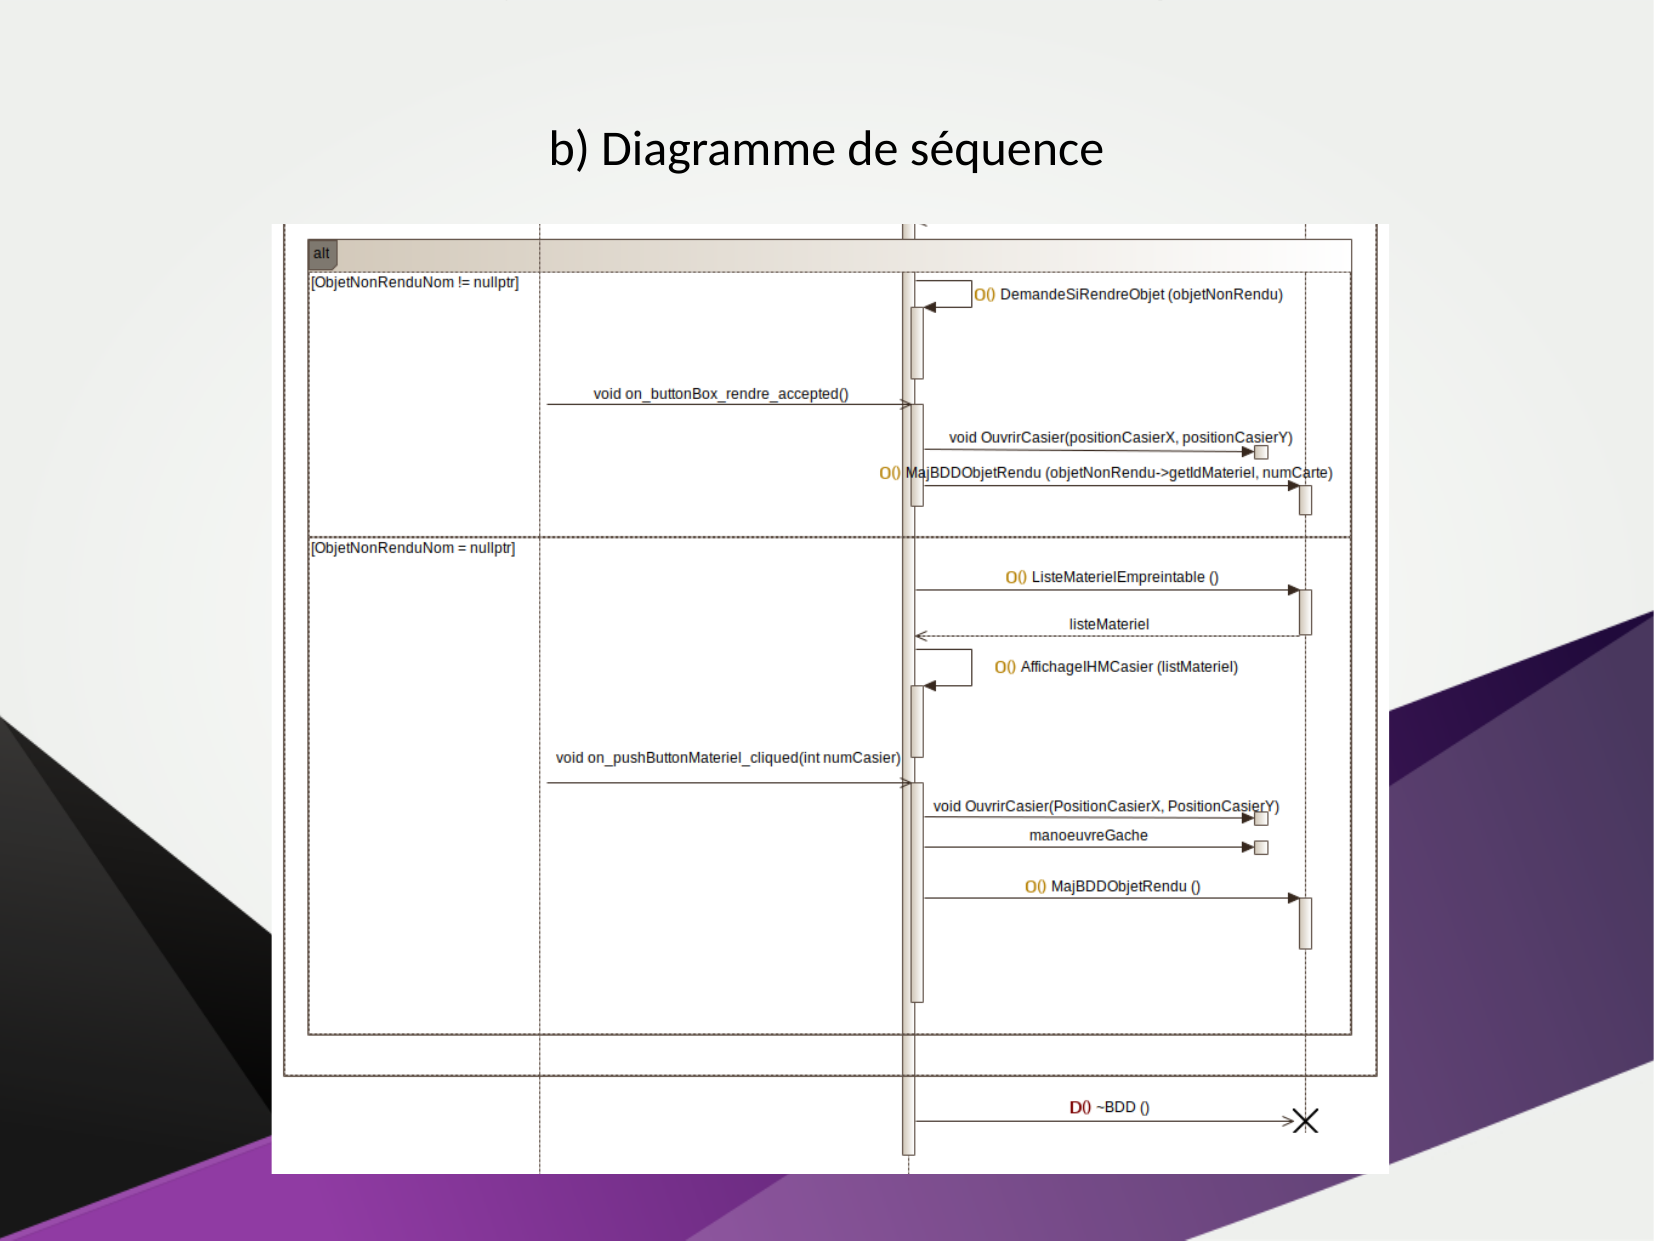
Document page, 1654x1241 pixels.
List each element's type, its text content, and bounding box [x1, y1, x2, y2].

title b) Diagramme de séquence [82, 49, 1571, 257]
picture [0, 0, 1654, 1241]
